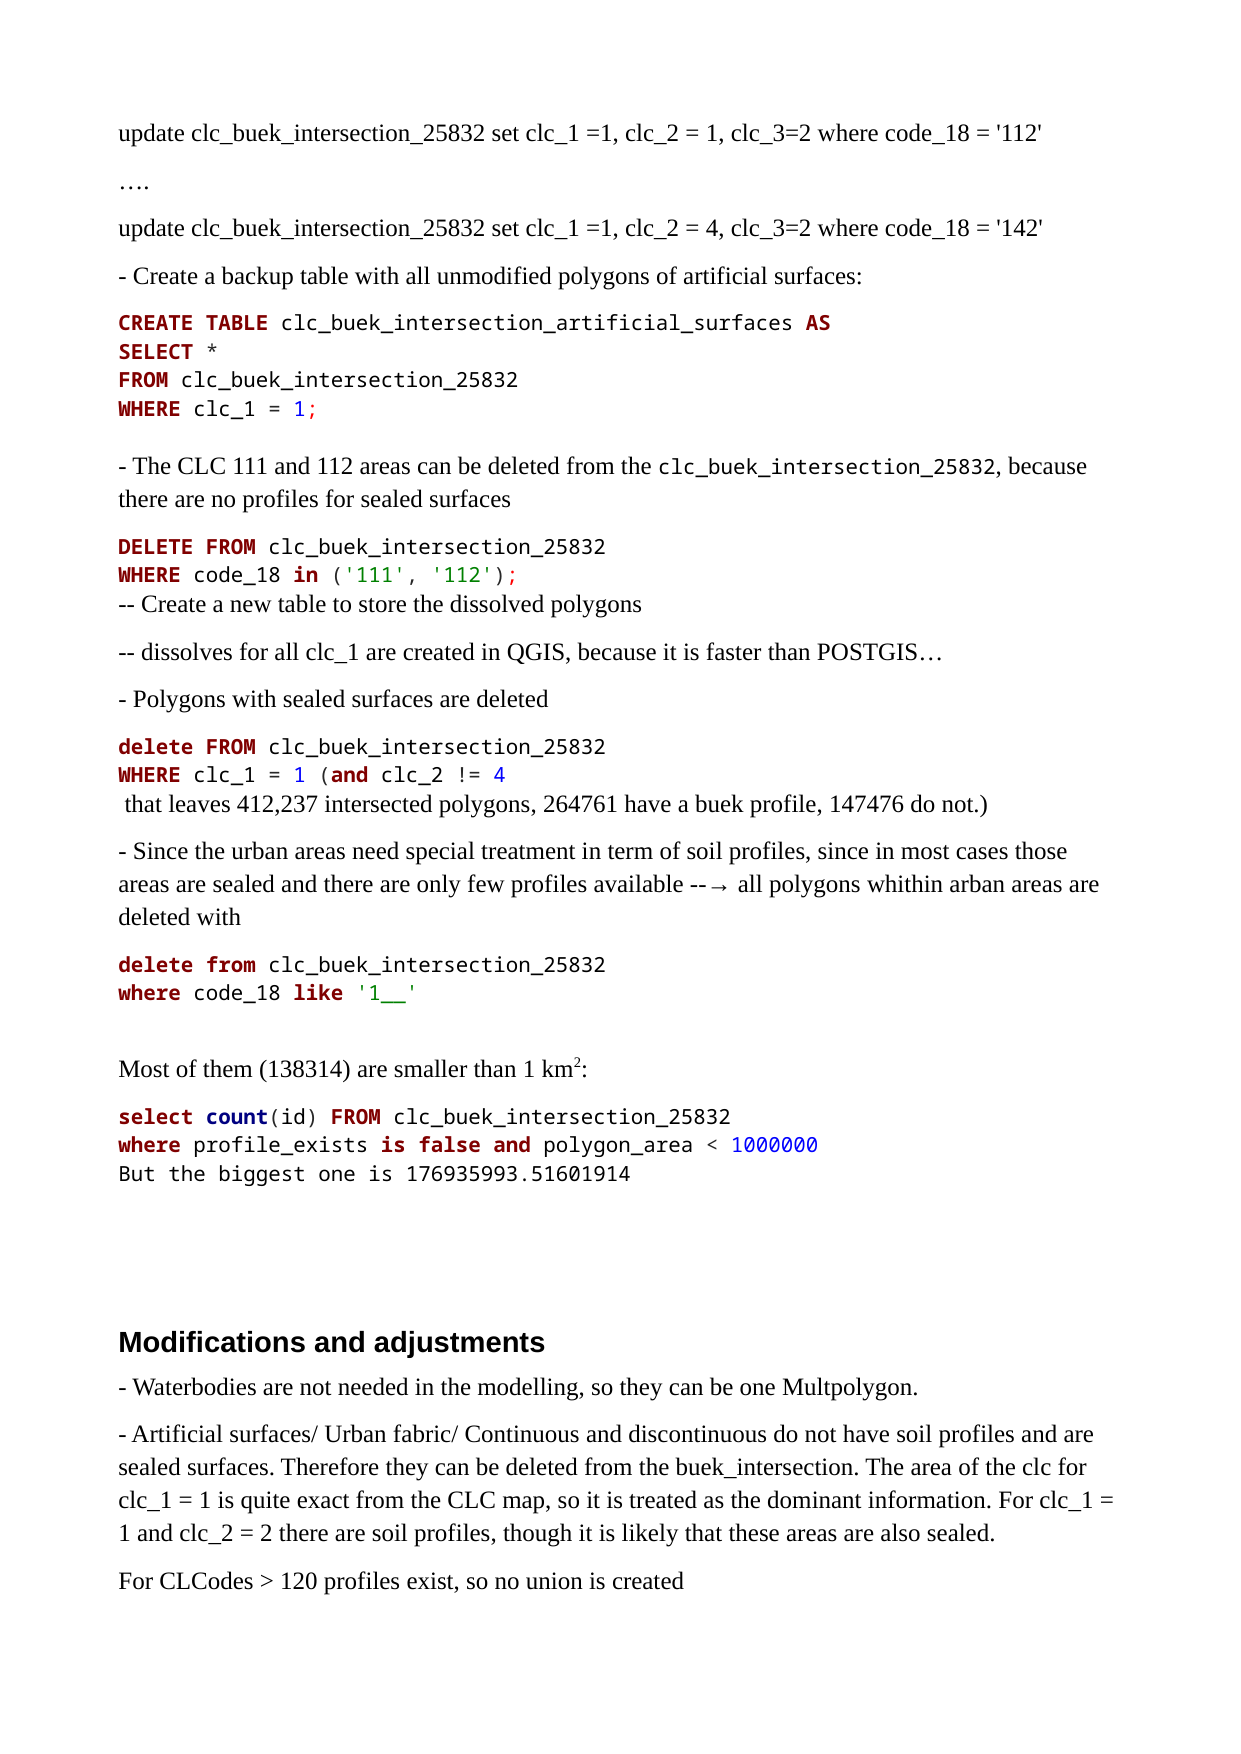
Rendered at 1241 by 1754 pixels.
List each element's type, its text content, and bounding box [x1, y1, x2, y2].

text SELECT * [118, 337, 1122, 365]
text But the biggest one is 176935993.51601914 [118, 1159, 1122, 1187]
text - Waterbodies are not needed in the modelling, so they can be one Multpolygon. [118, 1372, 1122, 1400]
text - Since the urban areas need special treatment in term of soil profiles, since in most cases those areas are sealed and there are only few profiles available --→ all polygons whithin arban areas are deleted with [118, 836, 1122, 931]
subtitle Modifications and adjustments [118, 1326, 1122, 1359]
text delete FROM clc_buek_intersection_25832 [118, 732, 1122, 760]
text update clc_buek_intersection_25832 set clc_1 =1, clc_2 = 1, clc_3=2 where code_18 = '112' [118, 118, 1122, 147]
text update clc_buek_intersection_25832 set clc_1 =1, clc_2 = 4, clc_3=2 where code_18 = '142' [118, 213, 1122, 242]
text delete from clc_buek_intersection_25832 [118, 950, 1122, 978]
text DELETE FROM clc_buek_intersection_25832 [118, 532, 1122, 561]
text select count(id) FROM clc_buek_intersection_25832 [118, 1102, 1122, 1130]
text where code_18 like '1__' [118, 978, 1122, 1007]
text CREATE TABLE clc_buek_intersection_artificial_surfaces AS [118, 308, 1122, 337]
text WHERE code_18 in ('111', '112'); [118, 561, 1122, 589]
text Most of them (138314) are smaller than 1 km2: [118, 1054, 1122, 1083]
text WHERE clc_1 = 1; [118, 394, 1122, 422]
text where profile_exists is false and polygon_area < 1000000 [118, 1130, 1122, 1159]
text - Artificial surfaces/ Urban fabric/ Continuous and discontinuous do not have soil profiles and are sealed surfaces. Therefore they can be deleted from the buek_intersection. The area of the clc for clc_1 = 1 is quite exact from the CLC map, so it is treated as the dominant information. For clc_1 = 1 and clc_2 = 2 there are soil profiles, though it is likely that these areas are also sealed. [118, 1419, 1122, 1547]
text - Create a backup table with all unmodified polygons of artificial surfaces: [118, 261, 1122, 290]
text - Polygons with sealed surfaces are deleted [118, 684, 1122, 713]
text For CLCodes > 120 profiles exist, so no union is created [118, 1566, 1122, 1594]
text - The CLC 111 and 112 areas can be deleted from the clc_buek_intersection_25832, because there are no profiles for sealed surfaces [118, 451, 1122, 513]
text WHERE clc_1 = 1 (and clc_2 != 4 [118, 760, 1122, 789]
text that leaves 412,237 intersected polygons, 264761 have a buek profile, 147476 do not.) [118, 789, 1122, 817]
text FROM clc_buek_intersection_25832 [118, 365, 1122, 394]
text -- dissolves for all clc_1 are created in QGIS, because it is faster than POSTGIS… [118, 637, 1122, 665]
text -- Create a new table to store the dissolved polygons [118, 589, 1122, 618]
text …. [118, 166, 1122, 194]
